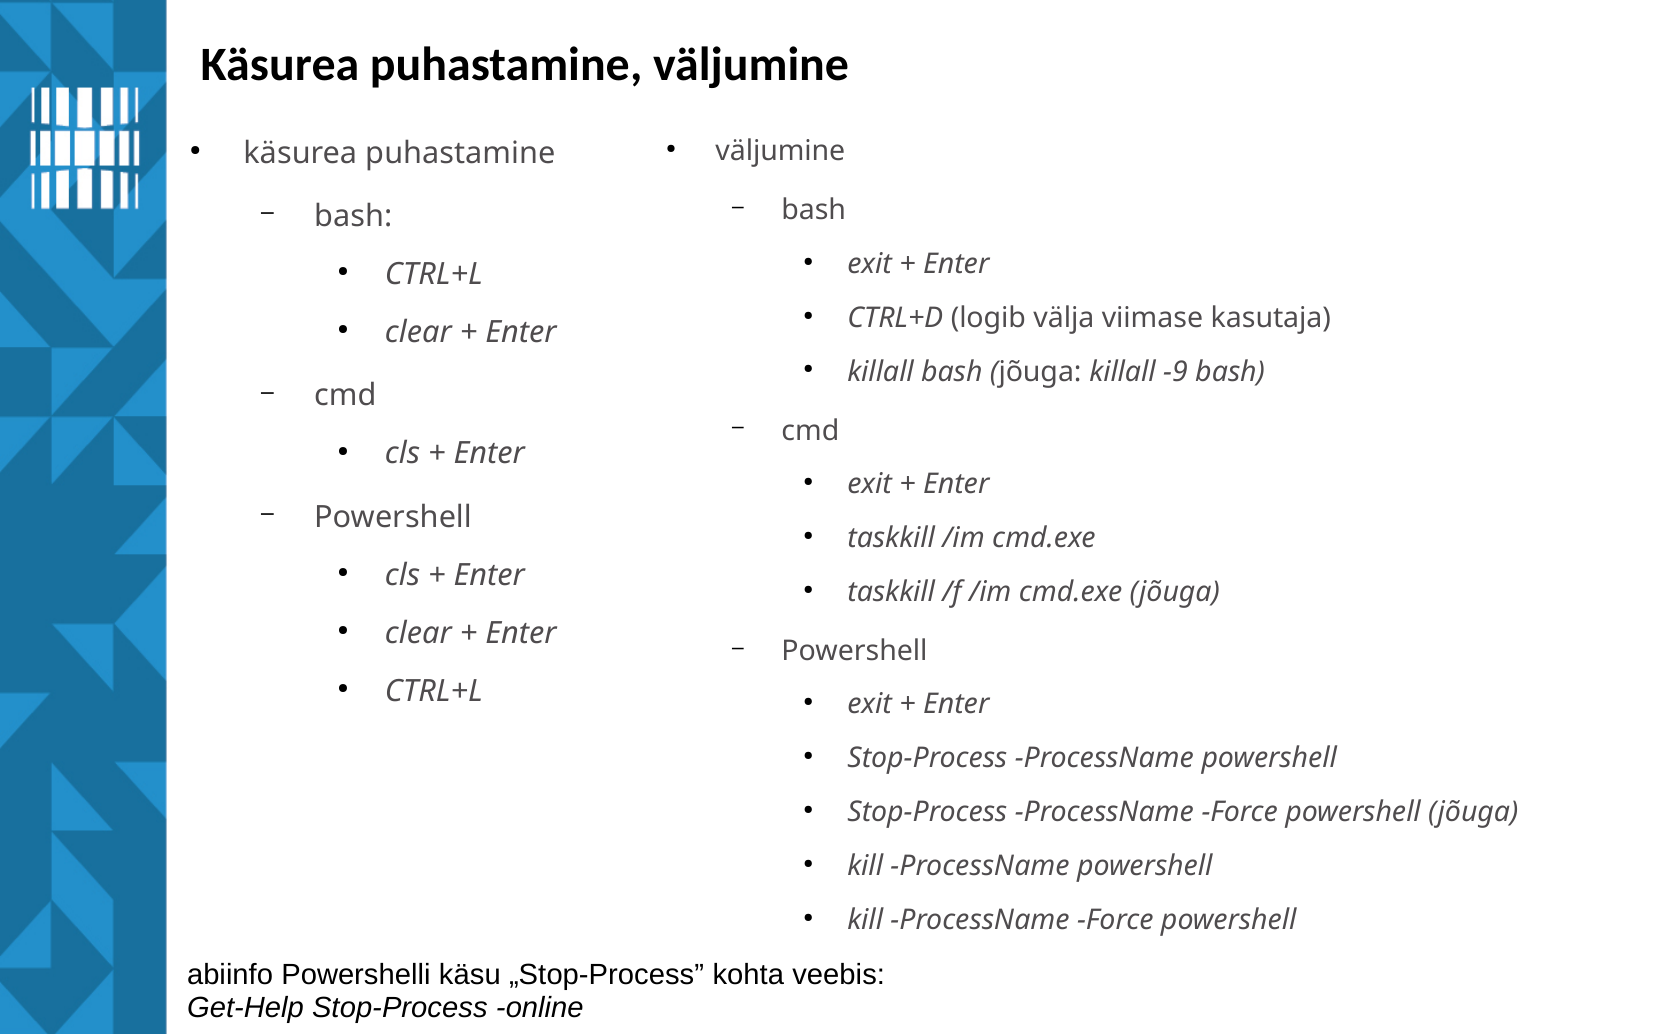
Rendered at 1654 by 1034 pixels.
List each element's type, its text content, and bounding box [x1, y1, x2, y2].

list väljumine bash exit + Enter CTRL+D (logib välja viimase kasutaja) killall bash (jõuga: killall -9 bash) cmd exit + Enter taskkill /im cmd.exe taskkill /f /im cmd.exe (jõuga) Powershell exit + Enter Stop-Process -ProcessName powershell Stop-Process -ProcessName -Force powershell (jõuga) kill -ProcessName powershell kill -ProcessName -Force powershell [649, 130, 1619, 951]
title Käsurea puhastamine, väljumine [200, 29, 1465, 107]
list käsurea puhastamine bash: CTRL+L clear + Enter cmd cls + Enter Powershell cls + Enter clear + Enter CTRL+L [172, 130, 649, 739]
picture [42, 108, 132, 208]
text_box abiinfo Powershelli käsu „Stop-Process” kohta veebis: Get-Help Stop-Process -online [172, 950, 934, 1034]
